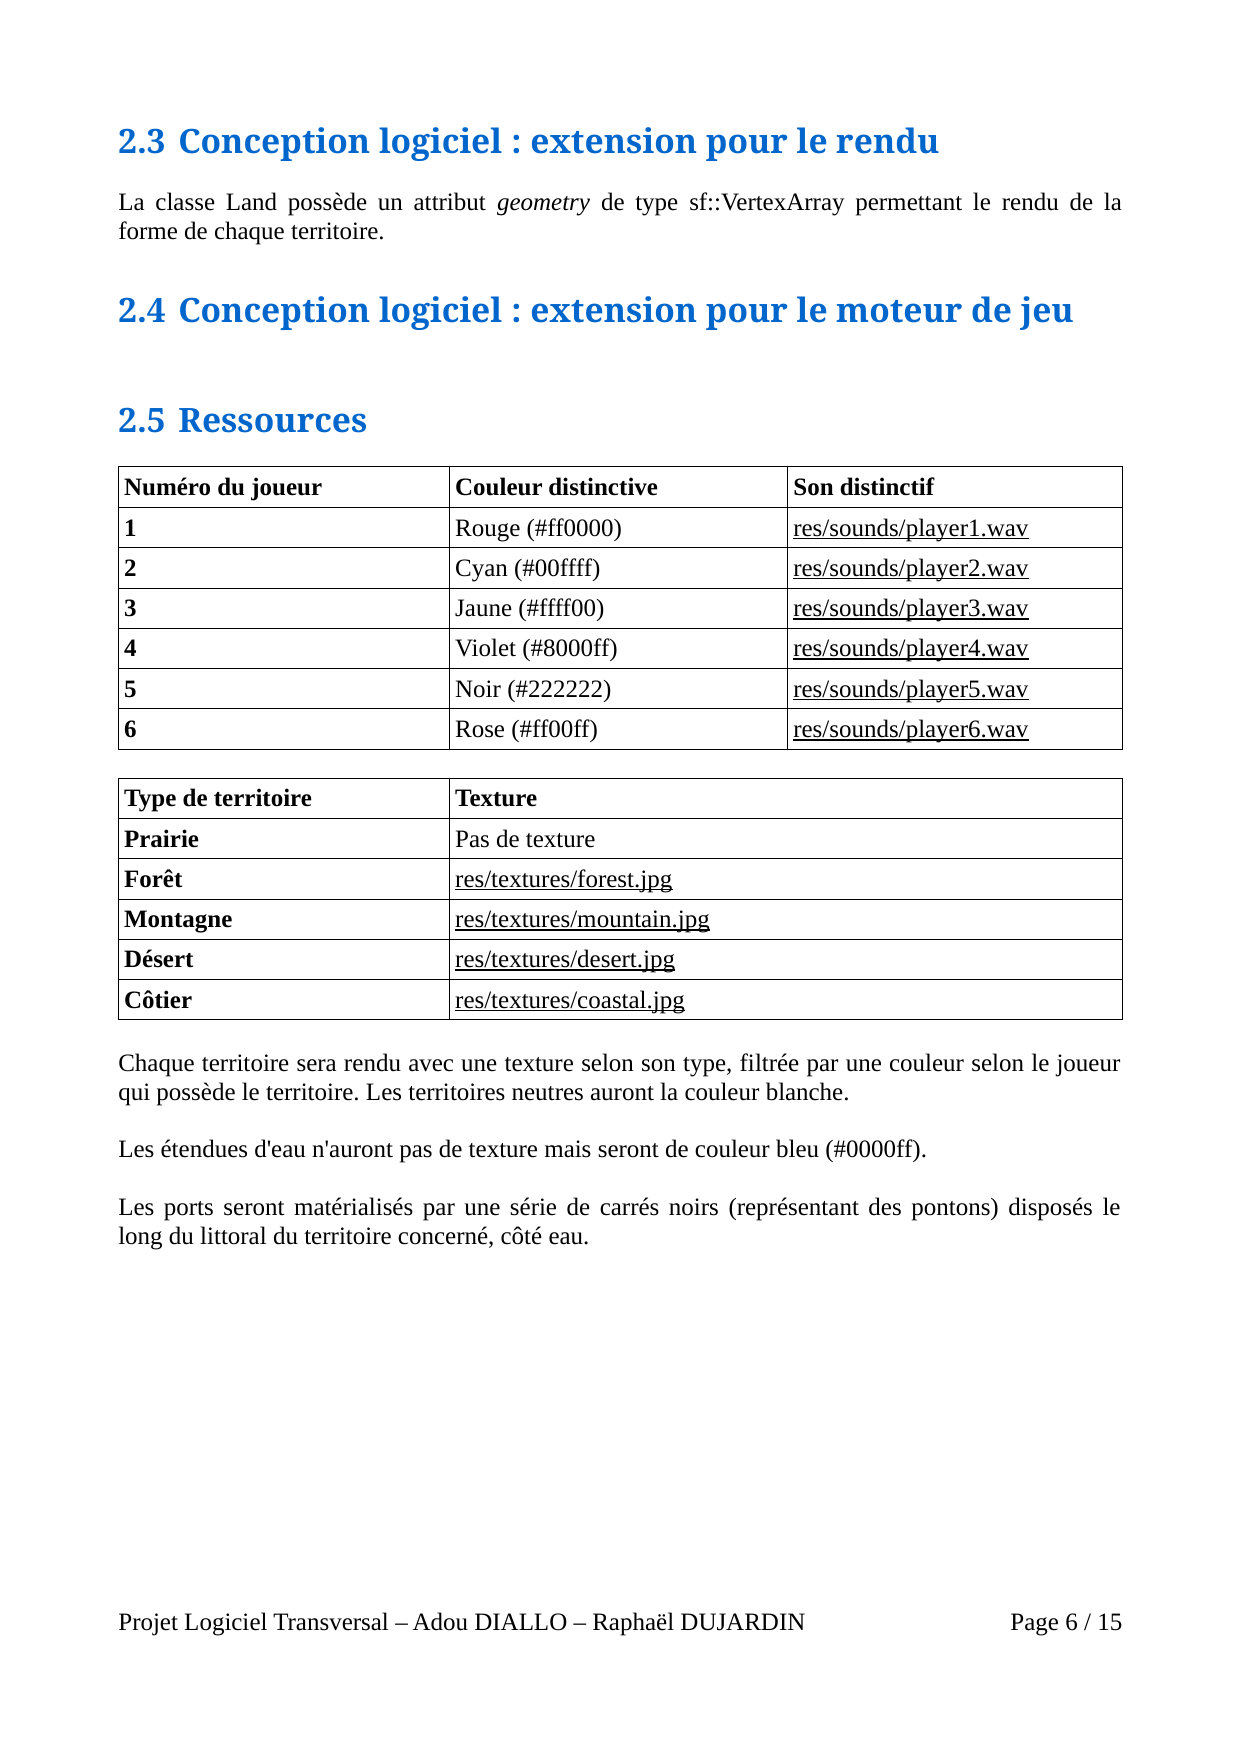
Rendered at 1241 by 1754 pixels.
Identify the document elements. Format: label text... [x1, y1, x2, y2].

subtitle Conception logiciel : extension pour le rendu [118, 118, 1122, 164]
table_cell Noir (#222222) [450, 669, 787, 708]
table_header Numéro du joueur [119, 467, 449, 507]
table_cell res/sounds/player5.wav [788, 669, 1122, 708]
text Chaque territoire sera rendu avec une texture selon son type, filtrée par une couleur selon le joueur qui possède le territoire. Les territoires neutres auront la couleur blanche. [118, 1048, 1122, 1106]
table_cell 5 [119, 669, 449, 708]
table_cell 4 [119, 629, 449, 668]
table_cell Cyan (#00ffff) [450, 548, 787, 587]
text Les étendues d'eau n'auront pas de texture mais seront de couleur bleu (#0000ff). [118, 1134, 1122, 1163]
table_cell res/sounds/player6.wav [788, 709, 1122, 749]
table_cell 3 [119, 589, 449, 628]
table_header Couleur distinctive [450, 467, 787, 507]
table_cell Violet (#8000ff) [450, 629, 787, 668]
table_cell res/sounds/player1.wav [788, 508, 1122, 547]
table_cell res/textures/desert.jpg [450, 940, 1122, 979]
table_cell Montagne [119, 900, 449, 939]
subtitle Ressources [118, 397, 1122, 443]
table_header Type de territoire [119, 779, 449, 818]
table_cell res/sounds/player2.wav [788, 548, 1122, 587]
table_header Son distinctif [788, 467, 1122, 507]
table_cell Pas de texture [450, 819, 1122, 858]
table_cell res/sounds/player3.wav [788, 589, 1122, 628]
table_cell Rose (#ff00ff) [450, 709, 787, 749]
table_cell Rouge (#ff0000) [450, 508, 787, 547]
table_cell res/textures/mountain.jpg [450, 900, 1122, 939]
table_cell Côtier [119, 980, 449, 1019]
table_cell Forêt [119, 859, 449, 898]
table_cell 6 [119, 709, 449, 749]
table_cell res/textures/coastal.jpg [450, 980, 1122, 1019]
text Les ports seront matérialisés par une série de carrés noirs (représentant des pontons) disposés le long du littoral du territoire concerné, côté eau. [118, 1192, 1122, 1249]
table_cell res/sounds/player4.wav [788, 629, 1122, 668]
table_cell res/textures/forest.jpg [450, 859, 1122, 898]
table_cell Désert [119, 940, 449, 979]
subtitle Conception logiciel : extension pour le moteur de jeu [118, 286, 1122, 332]
table_cell Prairie [119, 819, 449, 858]
table_cell Jaune (#ffff00) [450, 589, 787, 628]
table_cell 2 [119, 548, 449, 587]
text La classe Land possède un attribut geometry de type sf::VertexArray permettant le rendu de la forme de chaque territoire. [118, 187, 1122, 245]
table_header Texture [450, 779, 1122, 818]
table_cell 1 [119, 508, 449, 547]
